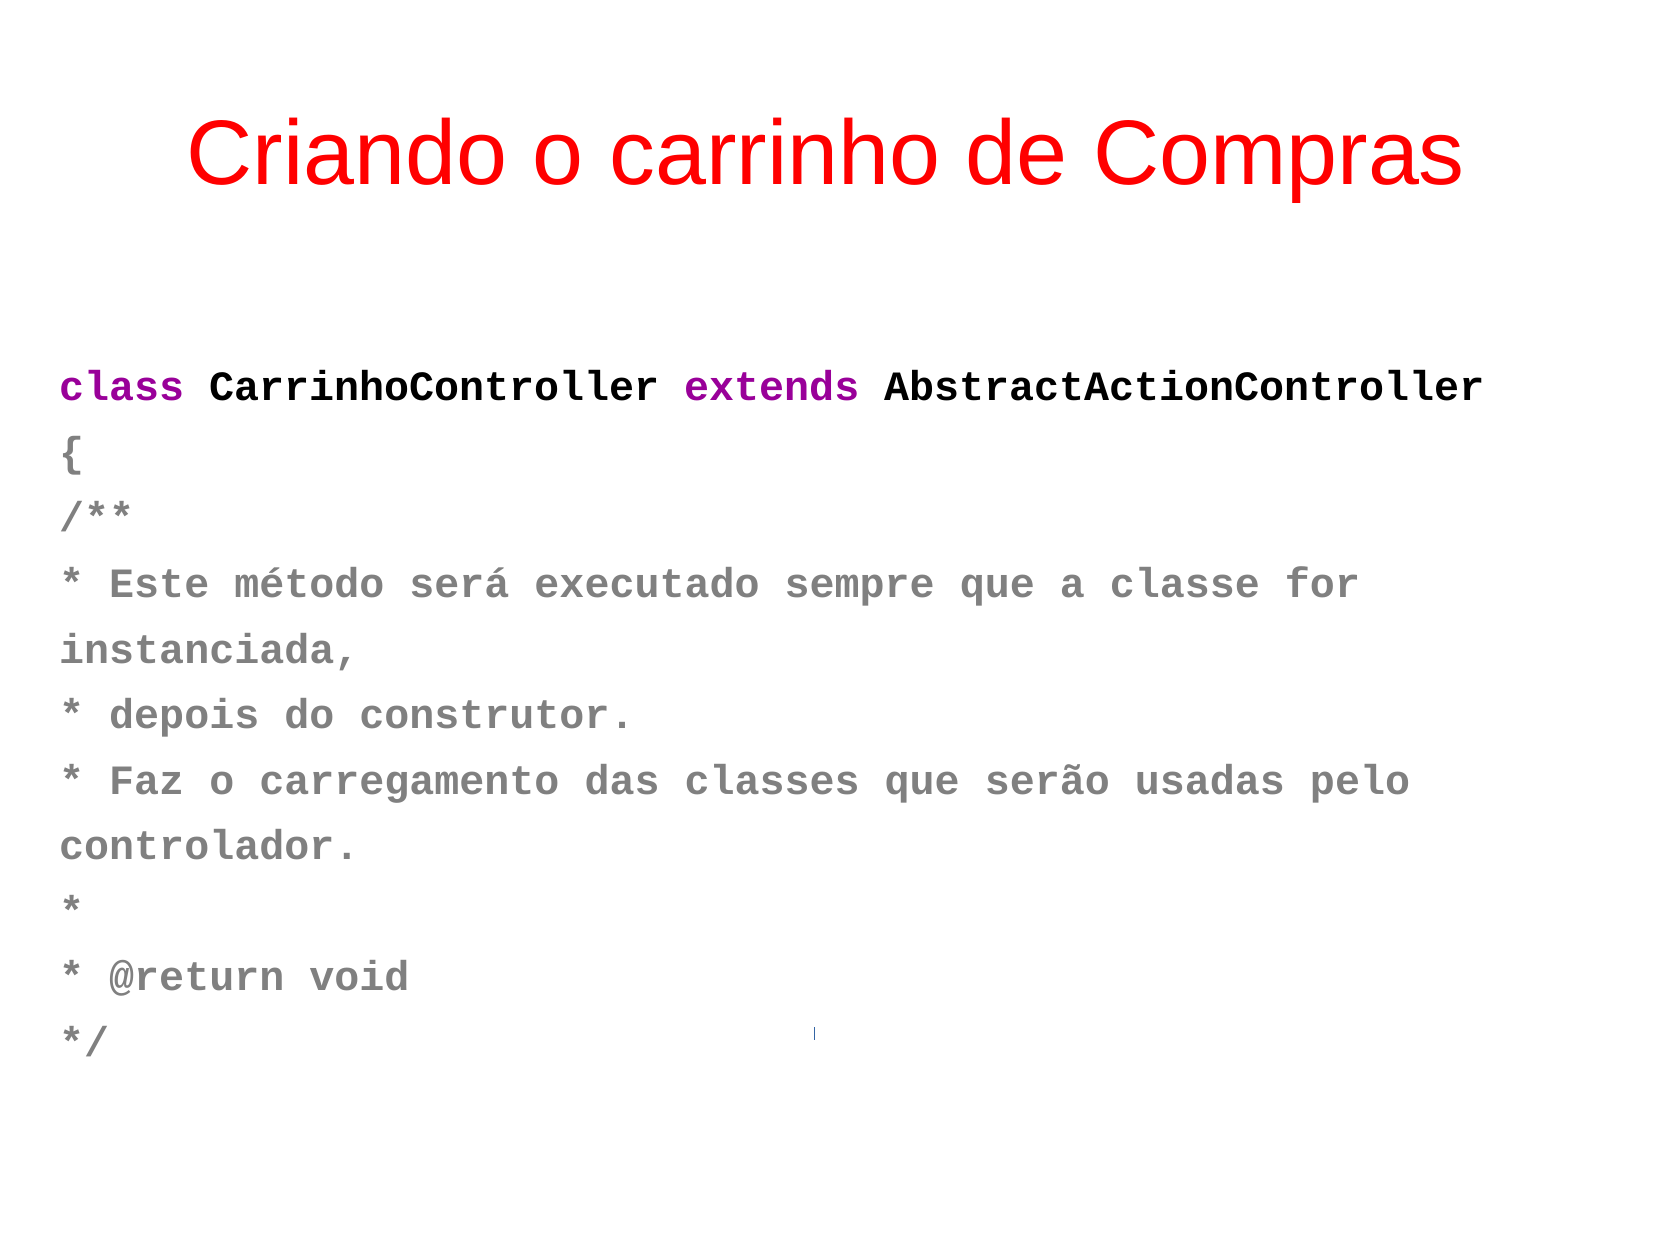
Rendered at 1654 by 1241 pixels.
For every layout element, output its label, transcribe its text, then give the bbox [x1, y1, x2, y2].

title Criando o carrinho de Compras [82, 49, 1571, 257]
list class CarrinhoController extends AbstractActionController { /** * Este método será executado sempre que a classe for instanciada, * depois do construtor. * Faz o carregamento das classes que serão usadas pelo controlador. * * @return void */ [59, 366, 1548, 1205]
